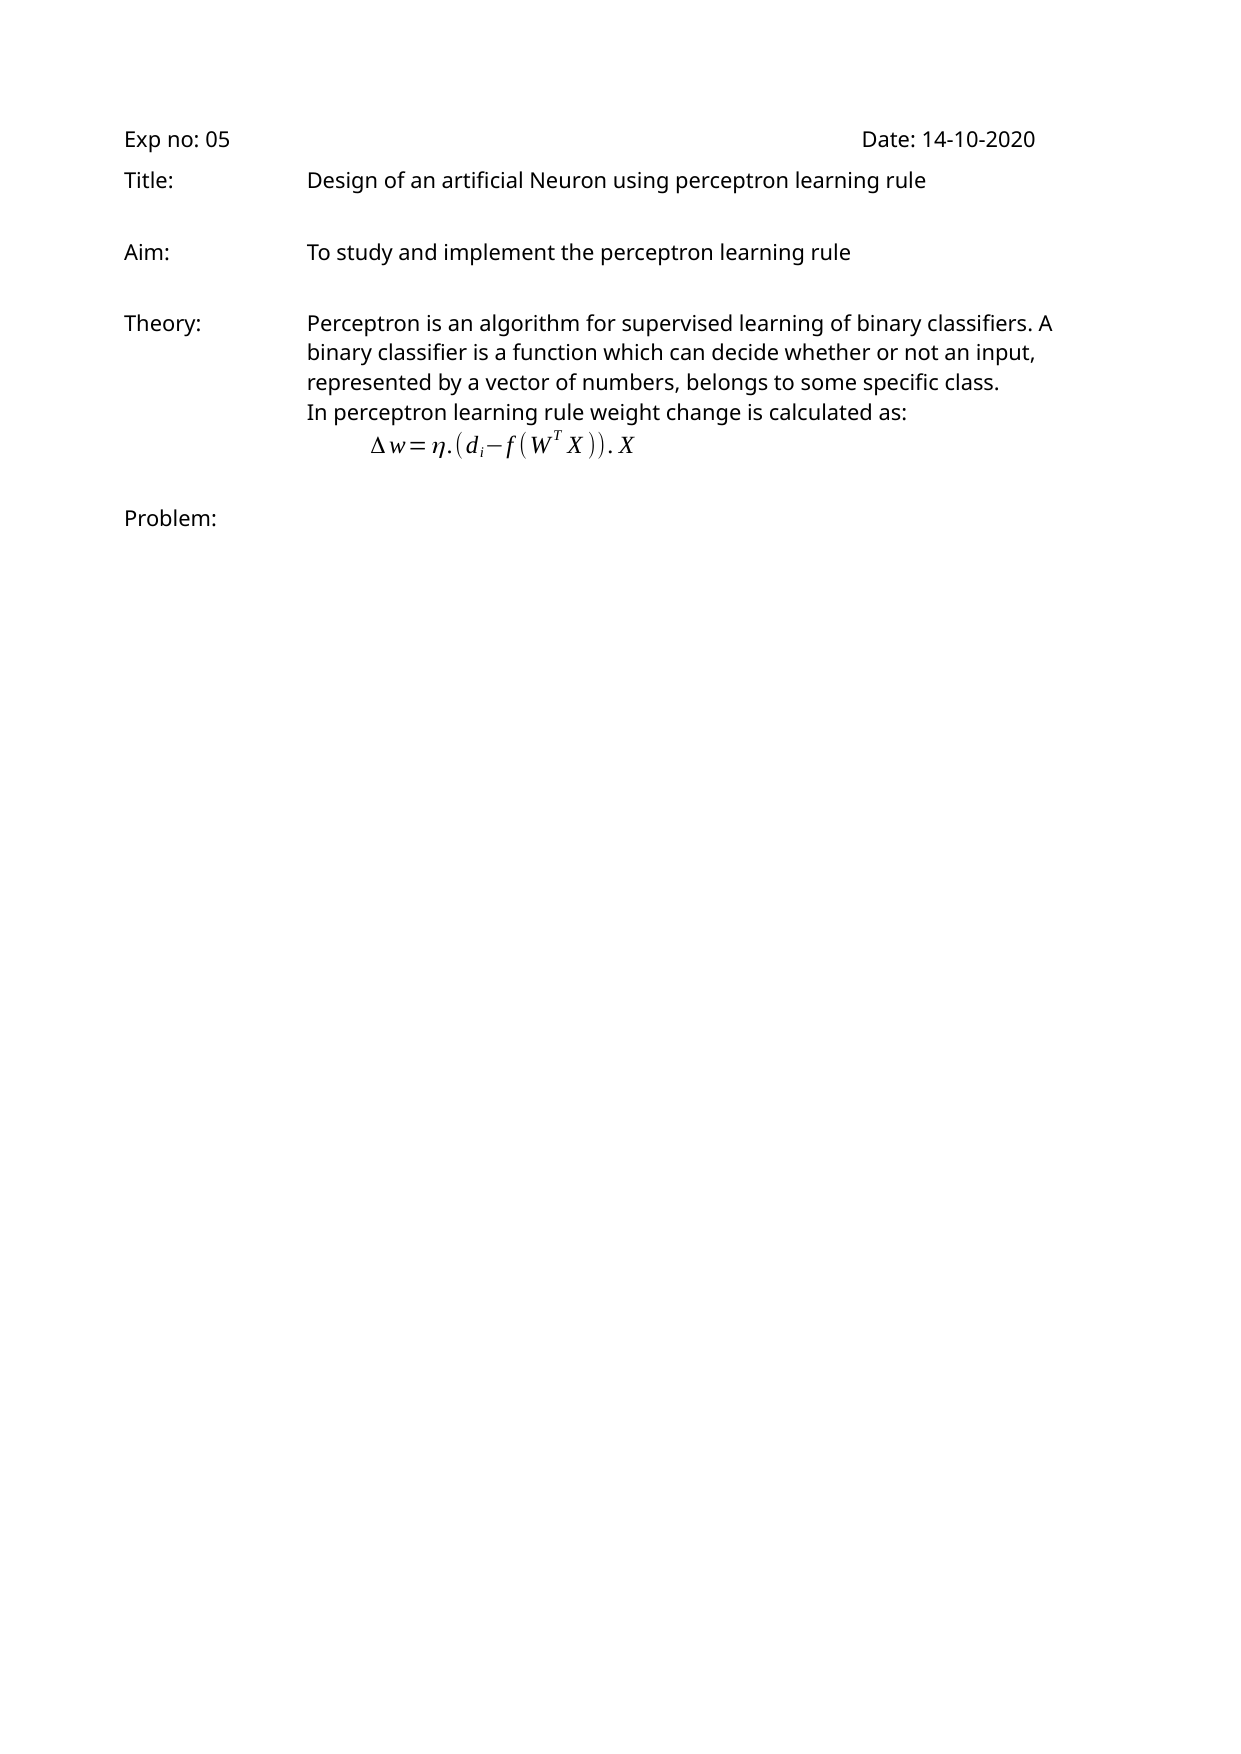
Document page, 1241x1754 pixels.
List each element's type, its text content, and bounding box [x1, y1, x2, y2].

table_cell [302, 498, 1123, 1611]
table_cell Aim: [119, 232, 301, 302]
table_cell Design of an artificial Neuron using perceptron learning rule [302, 161, 1123, 231]
table_header Exp no: 05 [119, 119, 301, 159]
table_header [302, 119, 856, 159]
table_cell Theory: [119, 303, 301, 497]
table_header Date: 14-10-2020 [857, 119, 1123, 159]
table_cell Problem: [119, 498, 301, 1611]
table_cell Perceptron is an algorithm for supervised learning of binary classifiers. A binary classifier is a function which can decide whether or not an input, represented by a vector of numbers, belongs to some specific class. In perceptron learning rule weight change is calculated as: [302, 303, 1123, 497]
table_cell To study and implement the perceptron learning rule [302, 232, 1123, 302]
table_cell Title: [119, 161, 301, 231]
